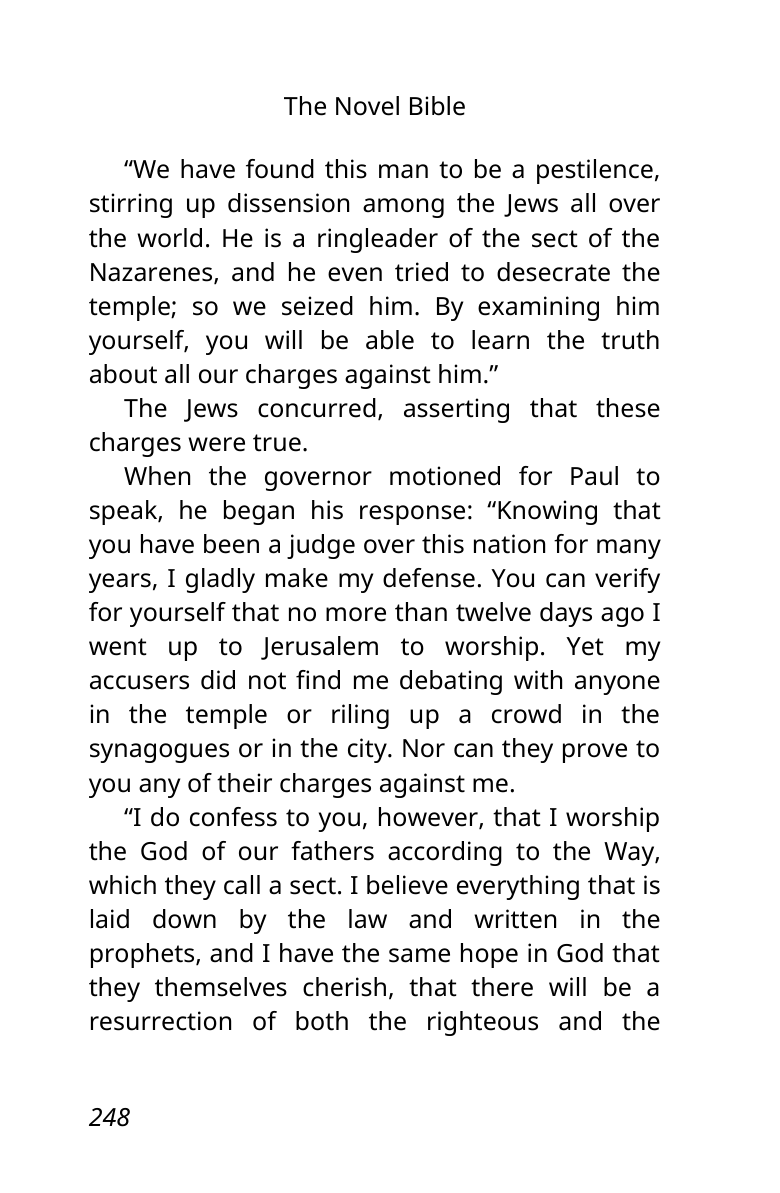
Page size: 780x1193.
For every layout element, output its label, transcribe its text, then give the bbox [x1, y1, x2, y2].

text The Jews concurred, asserting that these charges were true. [88, 391, 661, 459]
text “We have found this man to be a pestilence, stirring up dissension among the Jews all over the world. He is a ringleader of the sect of the Nazarenes, and he even tried to desecrate the temple; so we seized him. By examining him yourself, you will be able to learn the truth about all our charges against him.” [88, 152, 661, 391]
text “I do confess to you, however, that I worship the God of our fathers according to the Way, which they call a sect. I believe everything that is laid down by the law and written in the prophets, and I have the same hope in God that they themselves cherish, that there will be a resurrection of both the righteous and the [88, 799, 661, 1038]
text When the governor motioned for Paul to speak, he began his response: “Knowing that you have been a judge over this nation for many years, I gladly make my defense. You can verify for yourself that no more than twelve days ago I went up to Jerusalem to worship. Yet my accusers did not find me debating with anyone in the temple or riling up a crowd in the synagogues or in the city. Nor can they prove to you any of their charges against me. [88, 459, 661, 799]
